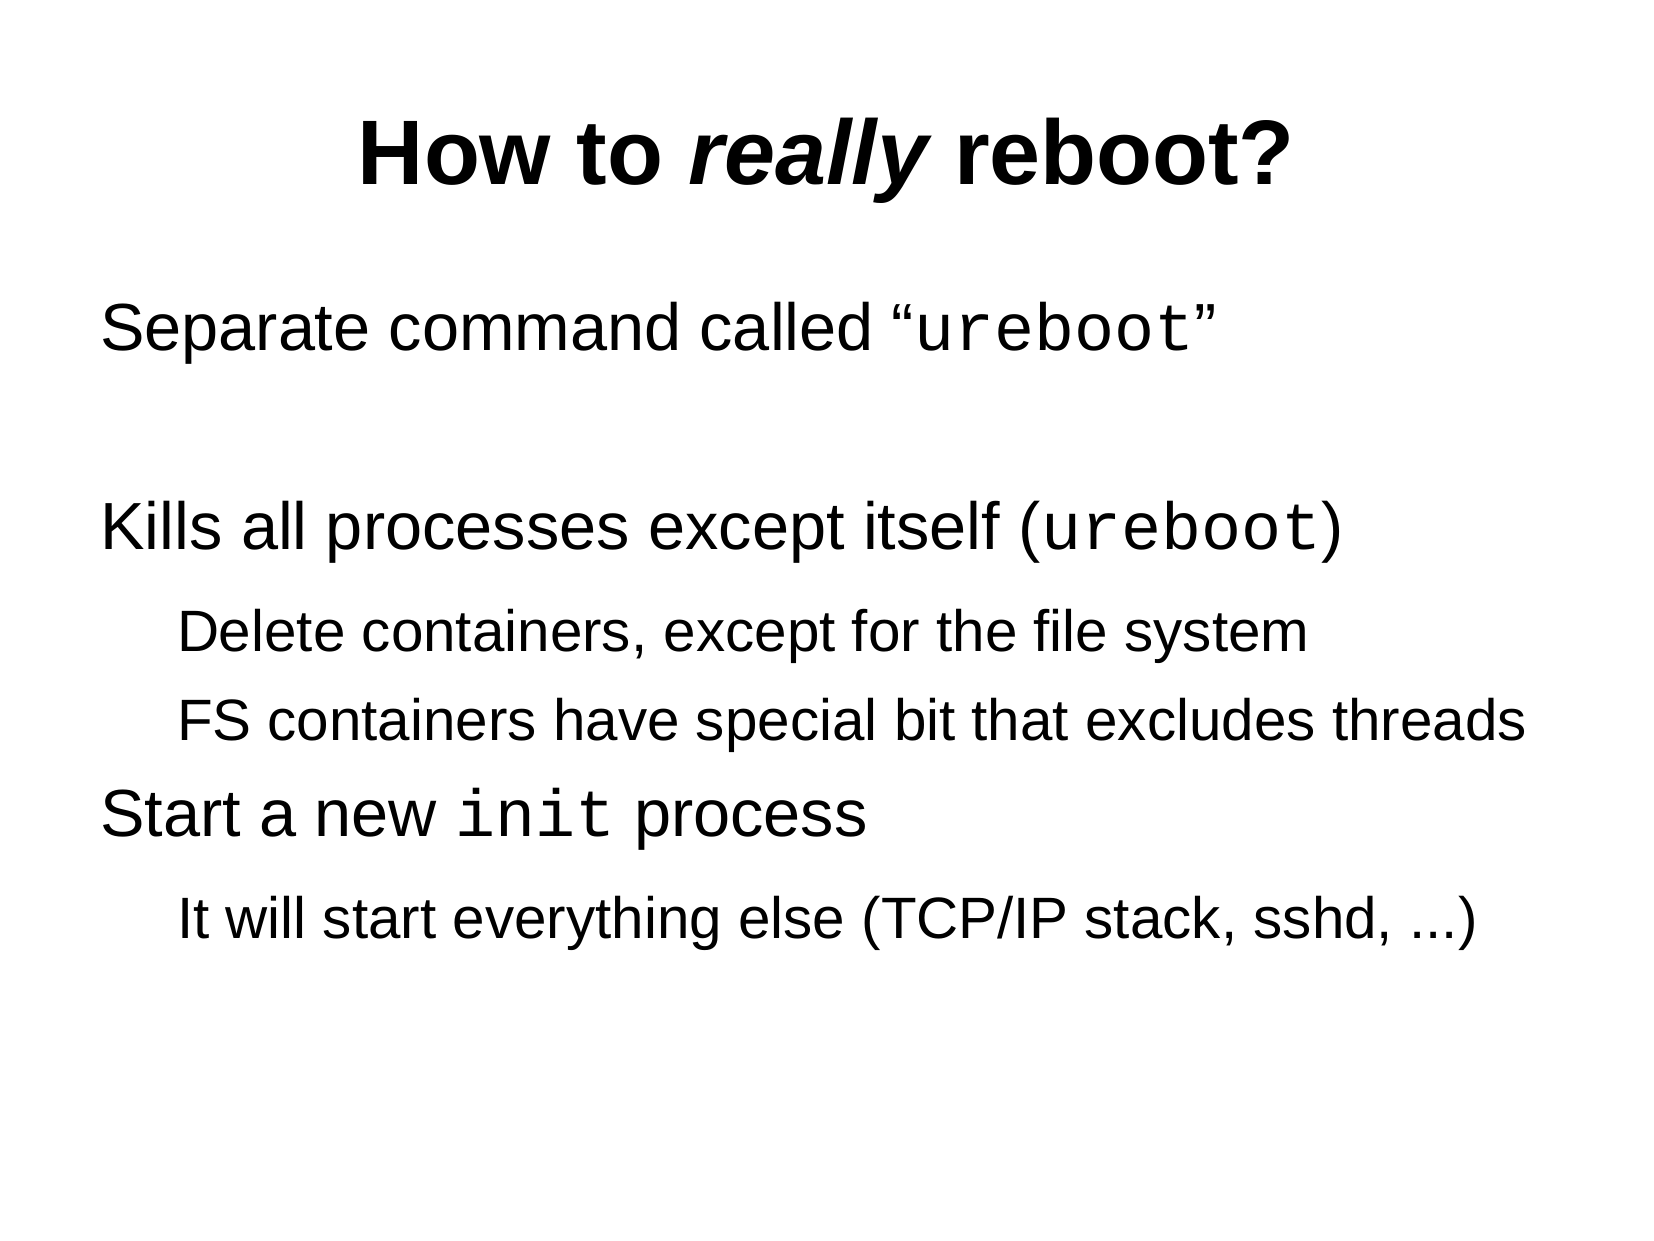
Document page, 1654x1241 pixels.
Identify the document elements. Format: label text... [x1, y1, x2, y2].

title How to really reboot? [82, 49, 1571, 257]
list Separate command called “ureboot” Kills all processes except itself (ureboot) Delete containers, except for the file system FS containers have special bit that excludes threads Start a new init process It will start everything else (TCP/IP stack, sshd, ...) [82, 290, 1651, 1109]
